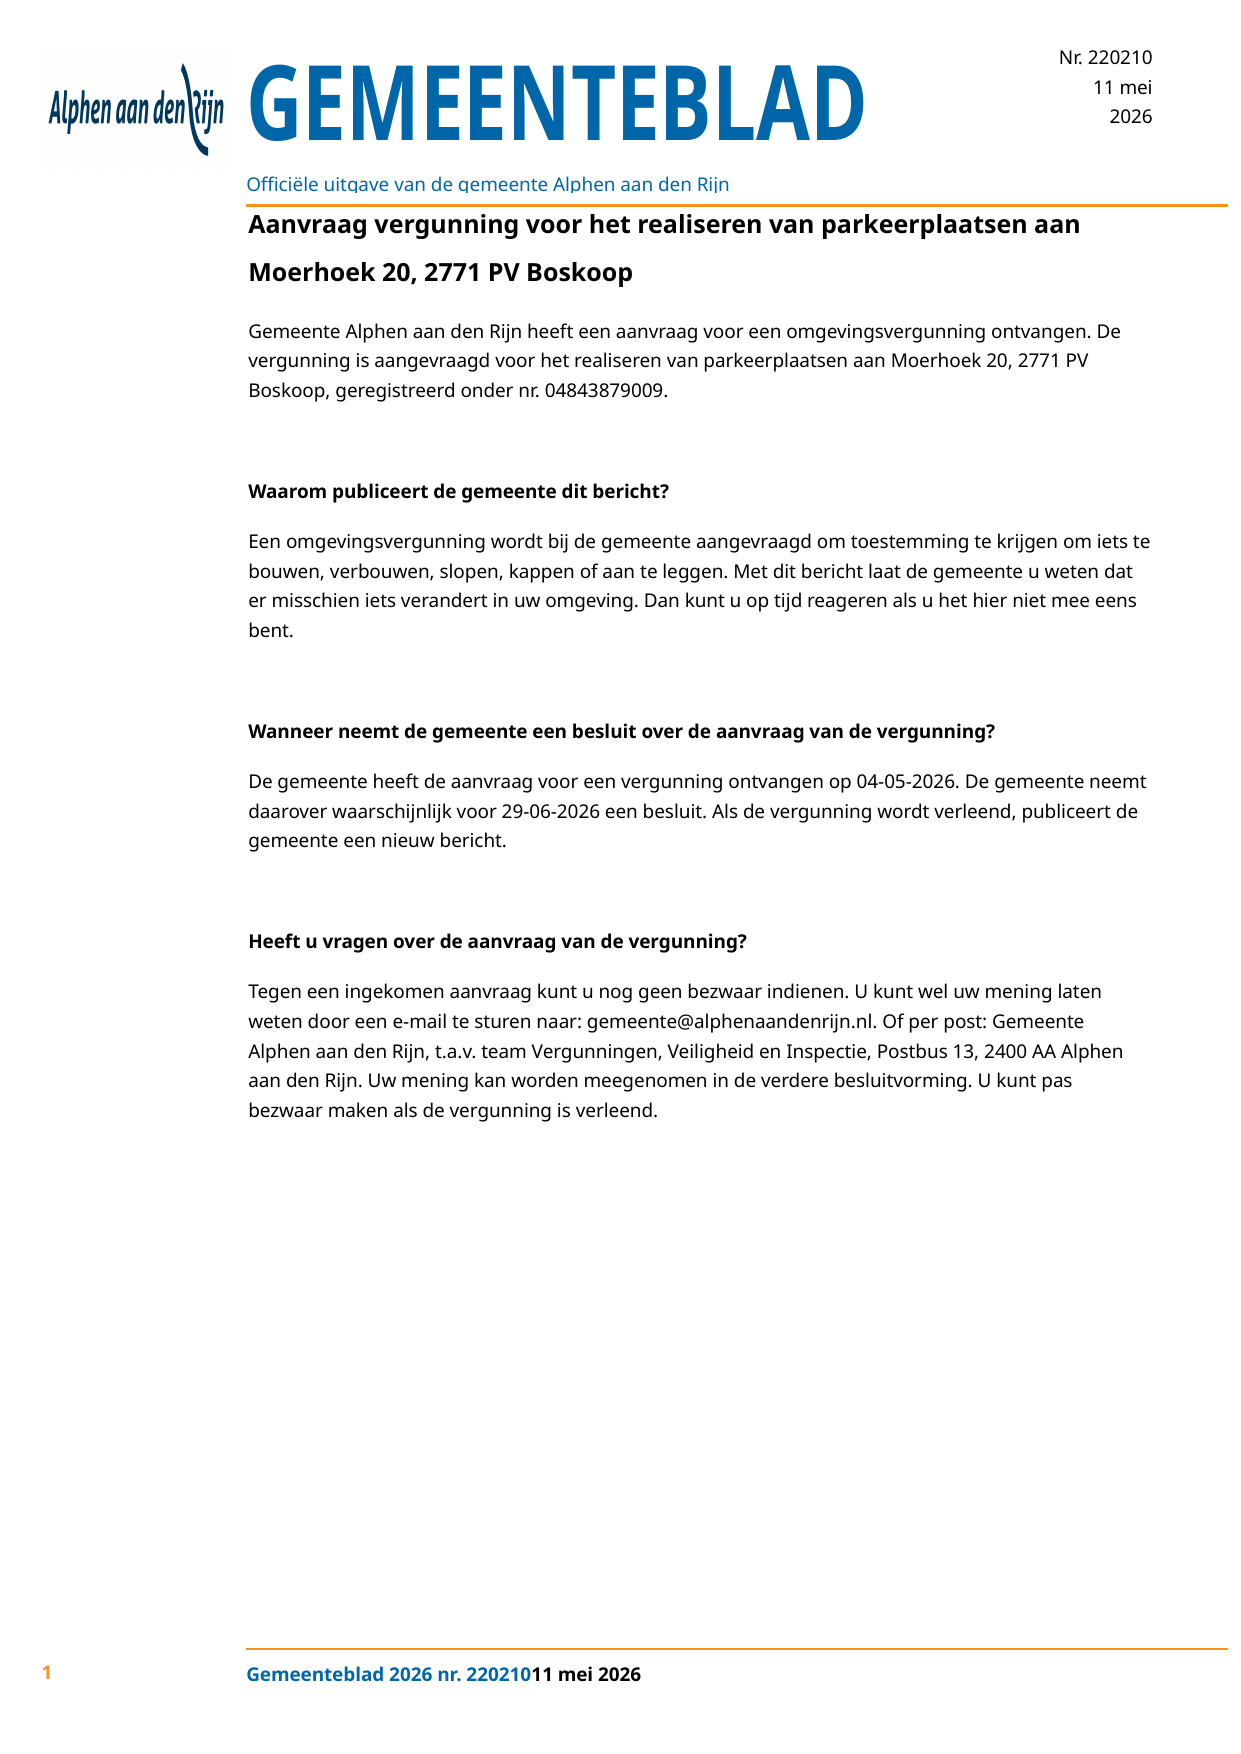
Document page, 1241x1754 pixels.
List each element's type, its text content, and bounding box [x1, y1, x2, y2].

text Heeft u vragen over de aanvraag van de vergunning? [248, 928, 1152, 954]
text Gemeente Alphen aan den Rijn heeft een aanvraag voor een omgevingsvergunning ontvangen. De vergunning is aangevraagd voor het realiseren van parkeerplaatsen aan Moerhoek 20, 2771 PV Boskoop, geregistreerd onder nr. 04843879009. [248, 318, 1152, 403]
text Wanneer neemt de gemeente een besluit over de aanvraag van de vergunning? [248, 718, 1152, 744]
text Aanvraag vergunning voor het realiseren van parkeerplaatsen aan Moerhoek 20, 2771 PV Boskoop [248, 207, 1152, 288]
text Een omgevingsvergunning wordt bij de gemeente aangevraagd om toestemming te krijgen om iets te bouwen, verbouwen, slopen, kappen of aan te leggen. Met dit bericht laat de gemeente u weten dat er misschien iets verandert in uw omgeving. Dan kunt u op tijd reageren als u het hier niet mee eens bent. [248, 528, 1152, 643]
text Tegen een ingekomen aanvraag kunt u nog geen bezwaar indienen. U kunt wel uw mening laten weten door een e-mail te sturen naar: gemeente@alphenaandenrijn.nl. Of per post: Gemeente Alphen aan den Rijn, t.a.v. team Vergunningen, Veiligheid en Inspectie, Postbus 13, 2400 AA Alphen aan den Rijn. Uw mening kan worden meegenomen in de verdere besluitvorming. U kunt pas bezwaar maken als de vergunning is verleend. [248, 979, 1152, 1123]
picture [41, 47, 231, 172]
text Waarom publiceert de gemeente dit bericht? [248, 478, 1152, 504]
text De gemeente heeft de aanvraag voor een vergunning ontvangen op 04-05-2026. De gemeente neemt daarover waarschijnlijk voor 29-06-2026 een besluit. Als de vergunning wordt verleend, publiceert de gemeente een nieuw bericht. [248, 768, 1152, 853]
